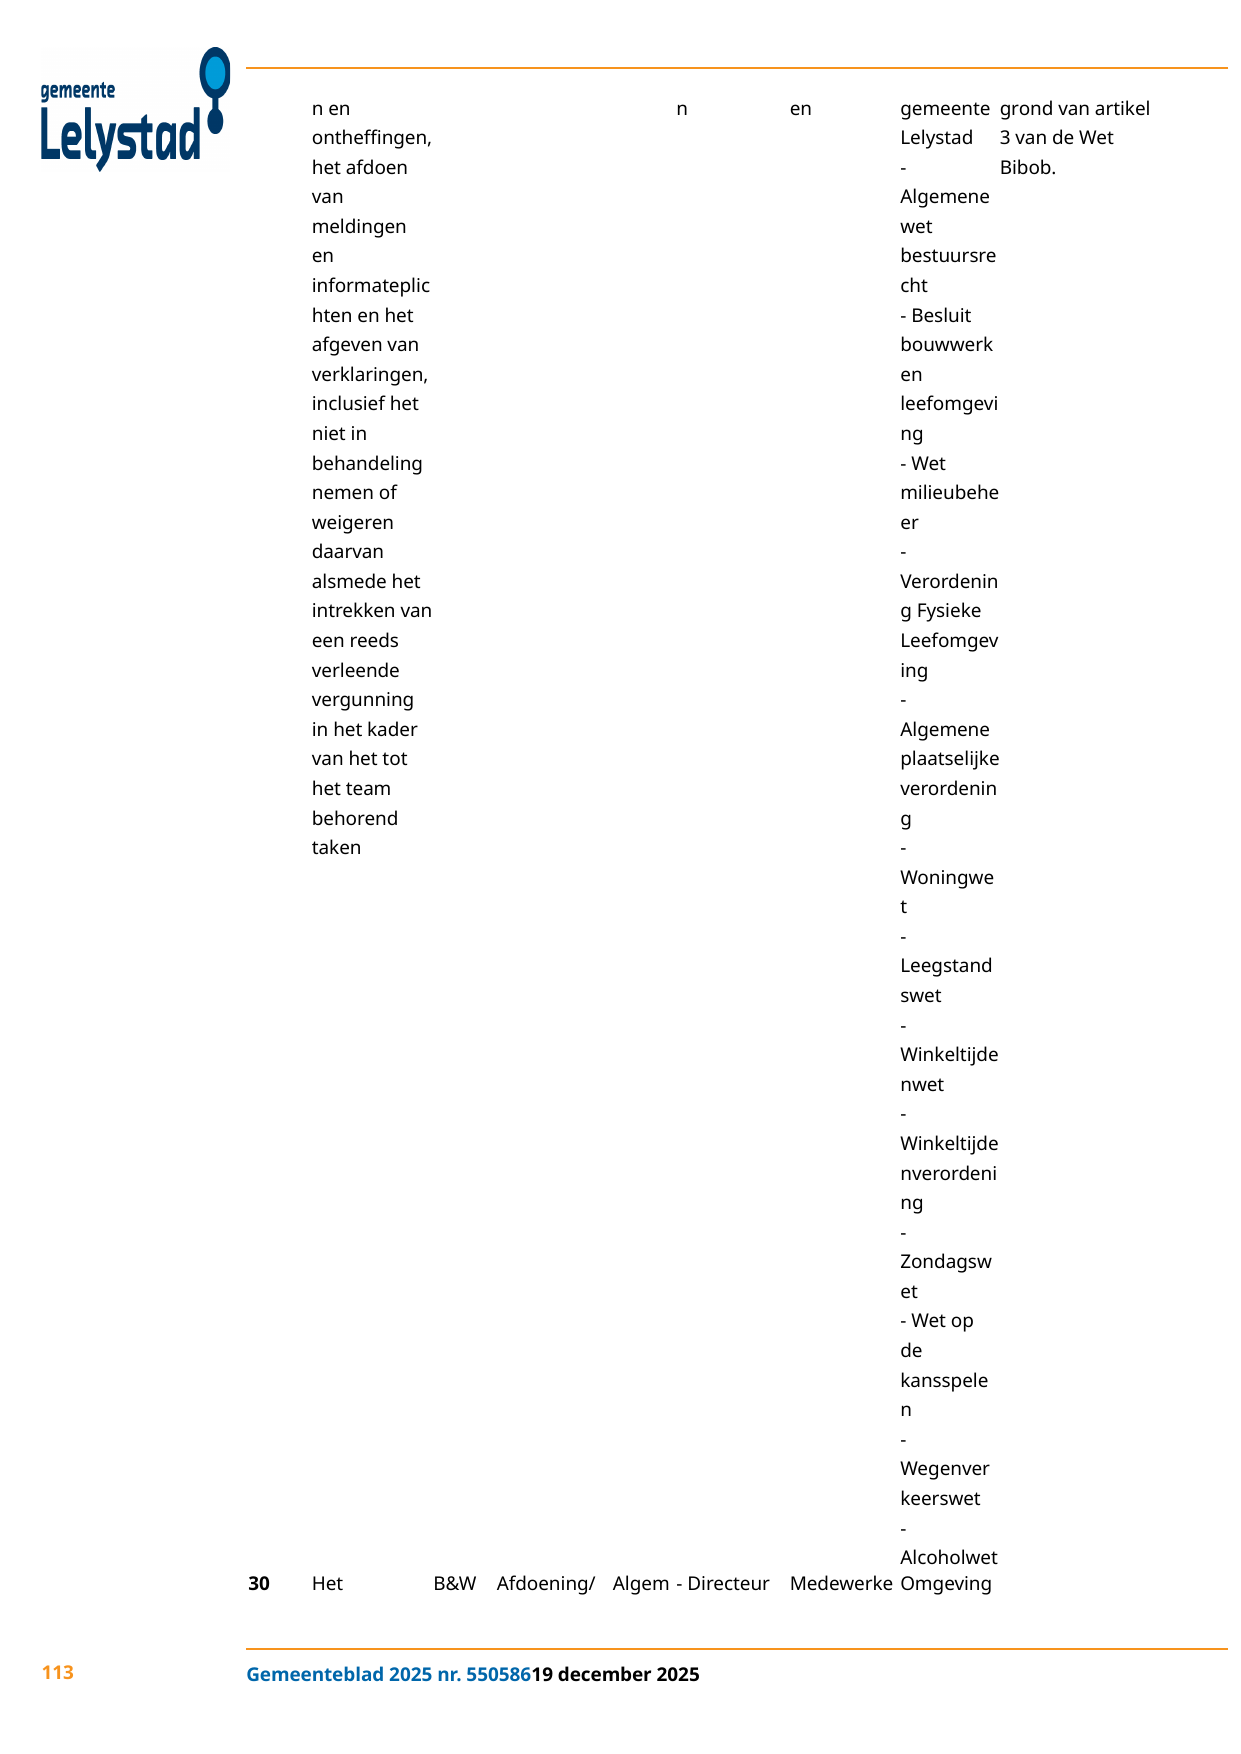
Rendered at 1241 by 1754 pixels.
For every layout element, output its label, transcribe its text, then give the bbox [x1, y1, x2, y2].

table_cell n [676, 95, 789, 1570]
table_cell - Directeur [676, 1570, 789, 1596]
table_cell B&W [433, 1570, 497, 1596]
table_cell [1000, 1570, 1152, 1596]
table_cell en [790, 95, 900, 1570]
picture [41, 47, 231, 172]
table_cell [613, 95, 676, 1570]
table_cell [433, 95, 497, 1570]
table_cell Het [312, 1570, 433, 1596]
table_cell n en ontheffingen, het afdoen van meldingen en informateplichten en het afgeven van verklaringen, inclusief het niet in behandeling nemen of weigeren daarvan alsmede het intrekken van een reeds verleende vergunning in het kader van het tot het team behorend taken [312, 95, 433, 1570]
table_cell Algem [613, 1570, 676, 1596]
table_cell Omgeving [900, 1570, 999, 1596]
table_cell Medewerke [790, 1570, 900, 1596]
table_cell grond van artikel 3 van de Wet Bibob. [1000, 95, 1152, 1570]
table_cell [497, 95, 613, 1570]
table_cell 30 [248, 1570, 312, 1596]
table_cell [248, 95, 312, 1570]
table_cell Afdoening/ [497, 1570, 613, 1596]
table_cell gemeente Lelystad - Algemene wet bestuursrecht - Besluit bouwwerken leefomgeving - Wet milieubeheer - Verordening Fysieke Leefomgeving - Algemene plaatselijke verordening - Woningwet - Leegstandswet - Winkeltijdenwet - Winkeltijdenverordening - Zondagswet - Wet op de kansspelen - Wegenverkeerswet - Alcoholwet [900, 95, 999, 1570]
